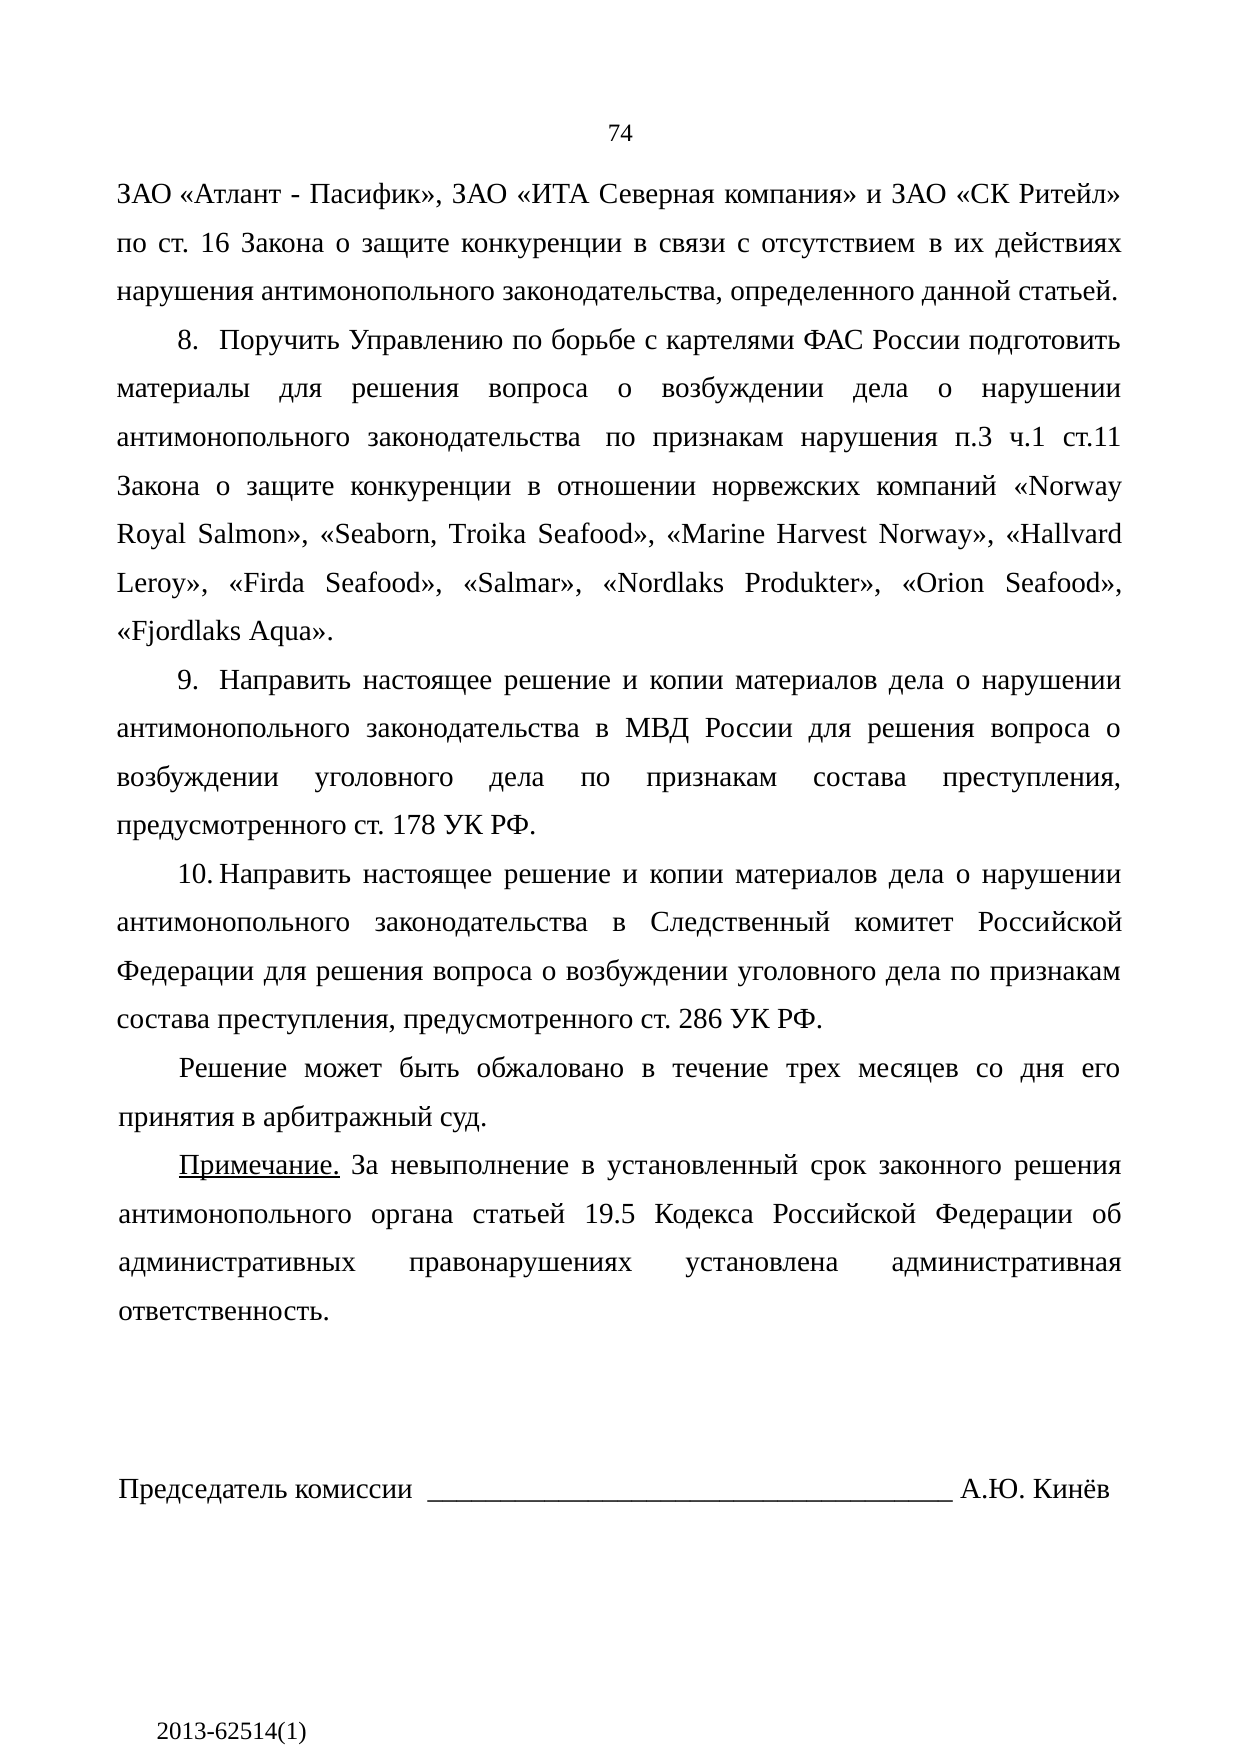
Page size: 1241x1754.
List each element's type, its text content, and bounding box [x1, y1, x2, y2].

text Примечание. За невыполнение в установленный срок законного решения антимонопольного органа статьей 19.5 Кодекса Российской Федерации об административных правонарушениях установлена административная ответственность. [118, 1147, 1122, 1326]
list Направить настоящее решение и копии материалов дела о нарушении антимонопольного законодательства в Следственный комитет Российской Федерации для решения вопроса о возбуждении уголовного дела по признакам состава преступления, предусмотренного ст. 286 УК РФ. [116, 856, 1122, 1035]
text Председатель комиссии ____________________________________ А.Ю. Кинёв [118, 1471, 1122, 1504]
text Решение может быть обжаловано в течение трех месяцев со дня его принятия в арбитражный суд. [118, 1050, 1122, 1132]
list Поручить Управлению по борьбе с картелями ФАС России подготовить материалы для решения вопроса о возбуждении дела о нарушении антимонопольного законодательства по признакам нарушения п.3 ч.1 ст.11 Закона о защите конкуренции в отношении норвежских компаний «Norway Royal Salmon», «Seaborn, Тroika Seafood», «Marine Harvest Norway», «Hallvard Leroy», «Firda Seafood», «Salmar», «Nordlaks Produkter», «Orion Seafood», «Fjordlaks Aqua». [116, 322, 1122, 647]
list ЗАО «Атлант - Пасифик», ЗАО «ИТА Северная компания» и ЗАО «СК Ритейл» по ст. 16 Закона о защите конкуренции в связи с отсутствием в их действиях нарушения антимонопольного законодательства, определенного данной статьей. [116, 176, 1122, 307]
list Направить настоящее решение и копии материалов дела о нарушении антимонопольного законодательства в МВД России для решения вопроса о возбуждении уголовного дела по признакам состава преступления, предусмотренного ст. 178 УК РФ. [116, 662, 1122, 841]
